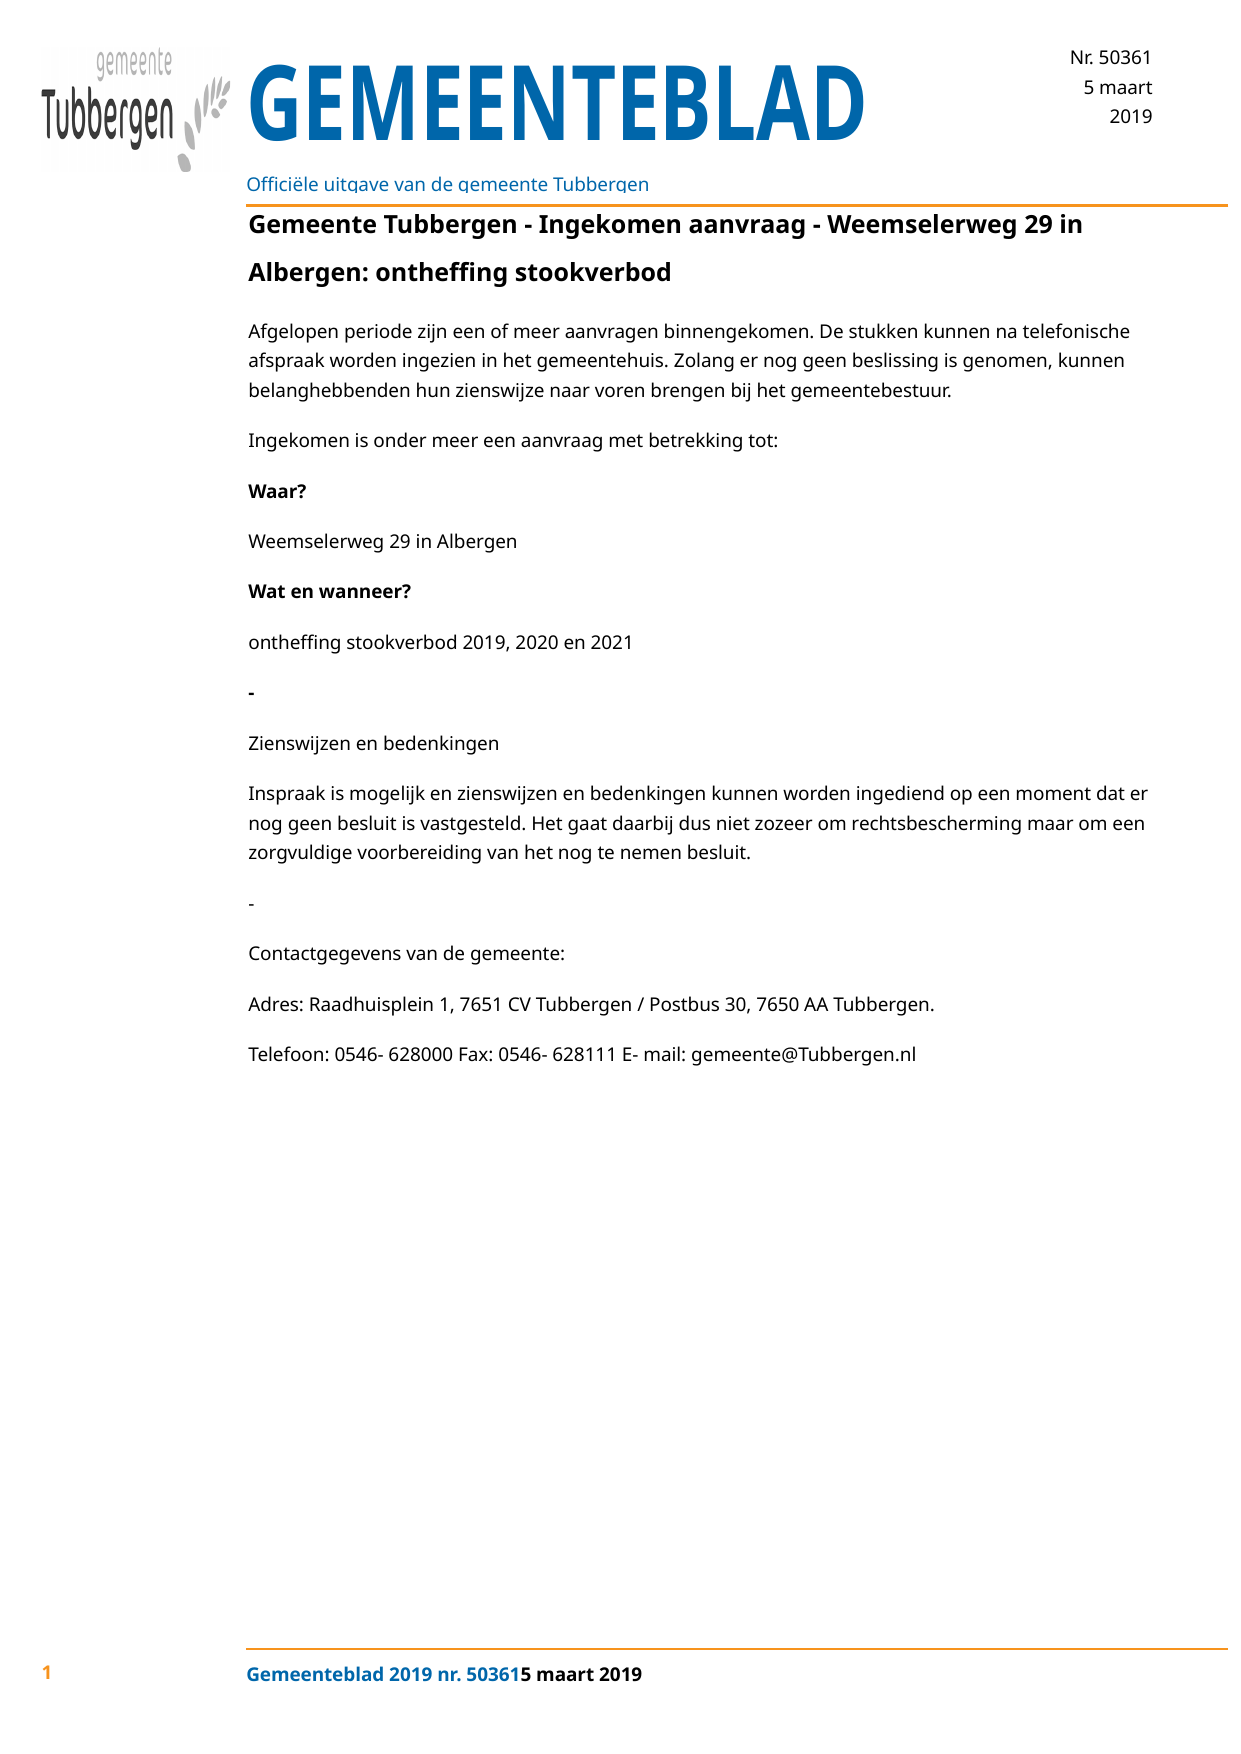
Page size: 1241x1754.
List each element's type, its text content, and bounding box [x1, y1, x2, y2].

text Afgelopen periode zijn een of meer aanvragen binnengekomen. De stukken kunnen na telefonische afspraak worden ingezien in het gemeentehuis. Zolang er nog geen beslissing is genomen, kunnen belanghebbenden hun zienswijze naar voren brengen bij het gemeentebestuur. [248, 318, 1152, 403]
text Inspraak is mogelijk en zienswijzen en bedenkingen kunnen worden ingediend op een moment dat er nog geen besluit is vastgesteld. Het gaat daarbij dus niet zozeer om rechtsbescherming maar om een zorgvuldige voorbereiding van het nog te nemen besluit. [248, 780, 1152, 865]
text ontheffing stookverbod 2019, 2020 en 2021 [248, 629, 1152, 655]
text Zienswijzen en bedenkingen [248, 730, 1152, 756]
text Weemselerweg 29 in Albergen [248, 528, 1152, 554]
text Telefoon: 0546- 628000 Fax: 0546- 628111 E- mail: gemeente@Tubbergen.nl [248, 1041, 1152, 1067]
text - [248, 679, 1152, 705]
text Ingekomen is onder meer een aanvraag met betrekking tot: [248, 427, 1152, 453]
picture [41, 47, 231, 172]
text Wat en wanneer? [248, 579, 1152, 604]
text Waar? [248, 478, 1152, 504]
text Contactgegevens van de gemeente: [248, 940, 1152, 966]
text - [248, 890, 1152, 916]
text Adres: Raadhuisplein 1, 7651 CV Tubbergen / Postbus 30, 7650 AA Tubbergen. [248, 991, 1152, 1017]
text Gemeente Tubbergen - Ingekomen aanvraag - Weemselerweg 29 in Albergen: ontheffing stookverbod [248, 207, 1152, 288]
